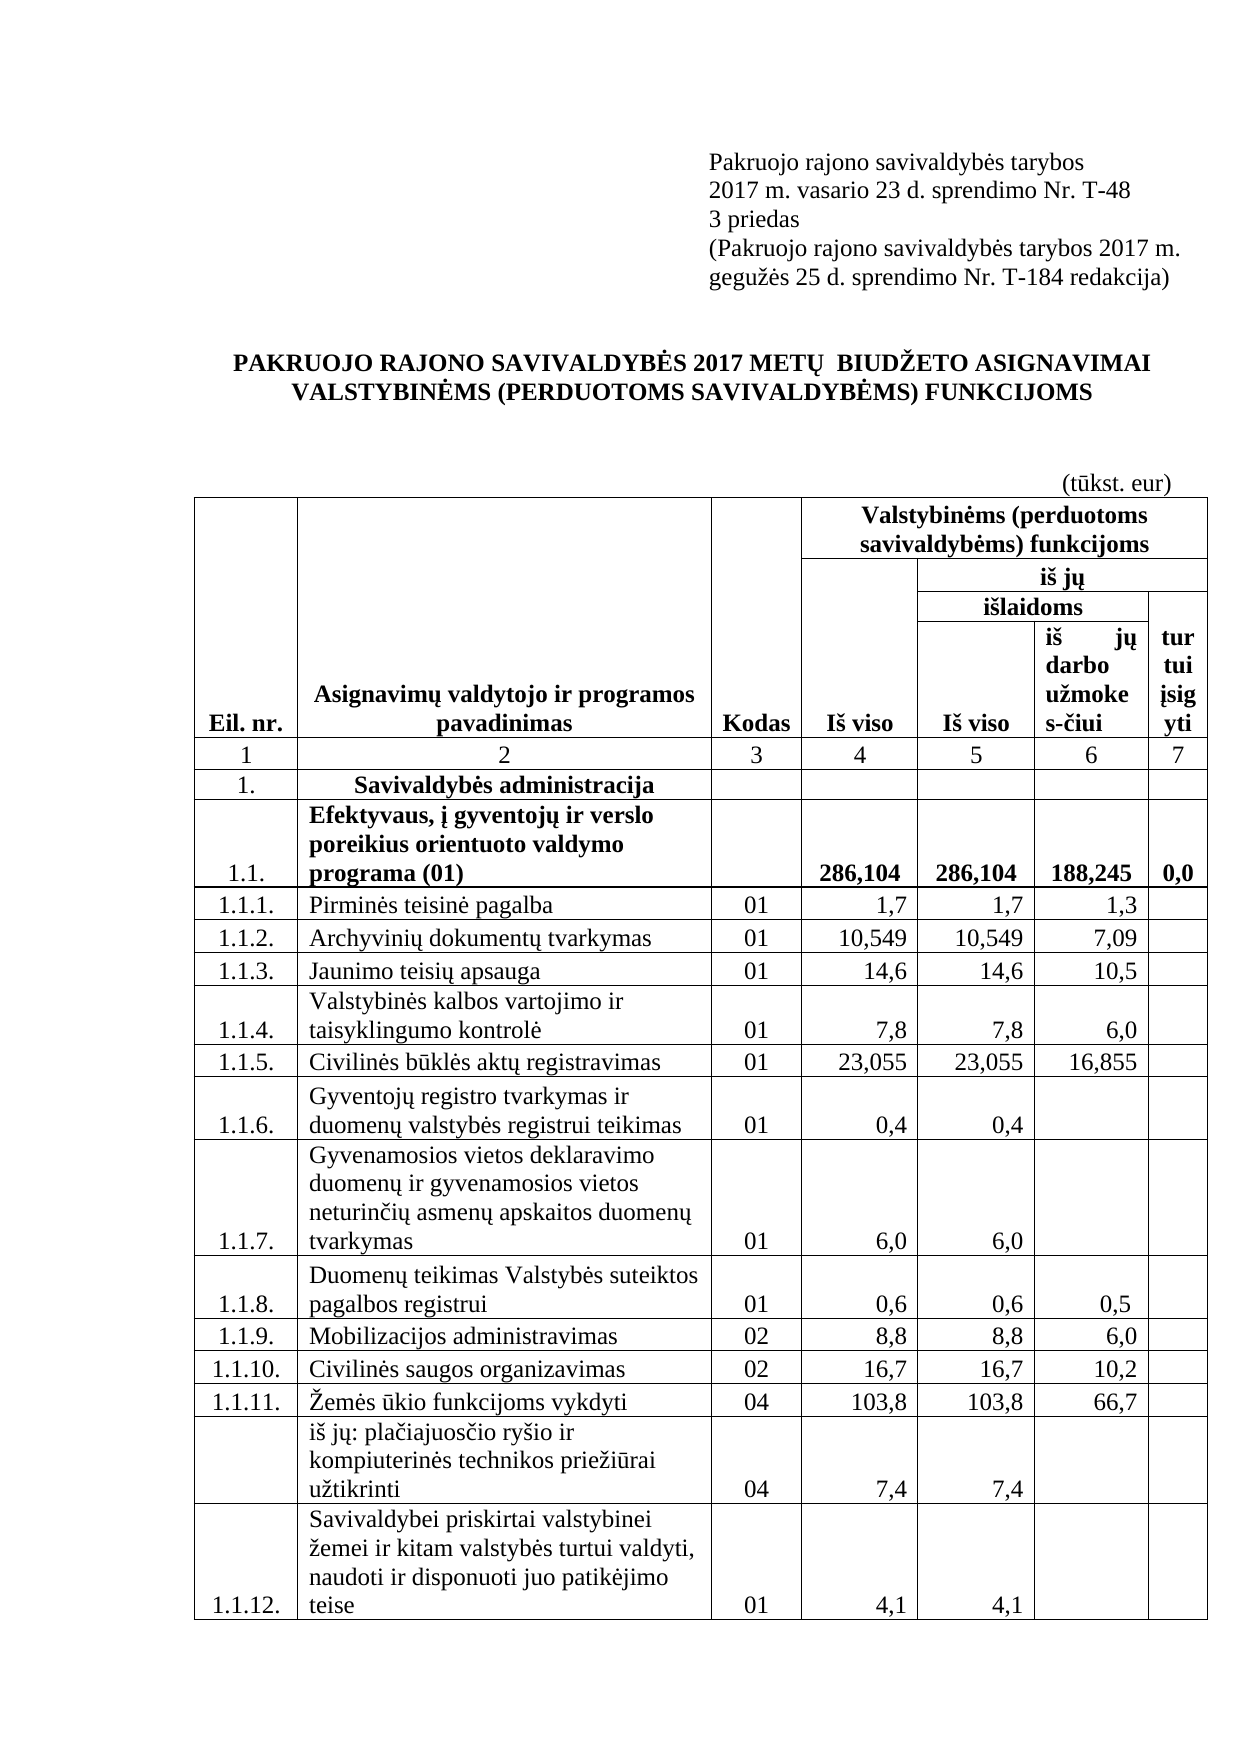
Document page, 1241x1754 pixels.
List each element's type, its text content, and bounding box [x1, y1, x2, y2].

table_cell 01 [712, 920, 801, 952]
table_cell [188, 591, 194, 621]
table_cell Eil. nr. [195, 498, 297, 737]
table_cell [1149, 953, 1207, 985]
table_cell [1208, 591, 1240, 621]
table_cell Žemės ūkio funkcijoms vykdyti [298, 1384, 711, 1416]
table_cell 0,6 [918, 1256, 1034, 1317]
table_cell 3 [712, 738, 801, 769]
table_cell [1208, 558, 1240, 591]
table_cell [188, 1416, 194, 1503]
table_cell [1149, 920, 1207, 952]
table_cell [188, 1076, 194, 1139]
table_cell 1.1.7. [195, 1140, 297, 1255]
table_cell 4,1 [918, 1504, 1034, 1619]
table_cell [210, 406, 289, 435]
table_cell Iš viso [802, 559, 917, 737]
table_cell 5 [918, 738, 1034, 769]
table_cell [1208, 1044, 1240, 1076]
table_cell 1.1.11. [195, 1384, 297, 1416]
table_cell [712, 800, 801, 886]
table_cell [1208, 1350, 1240, 1383]
table_cell [1208, 621, 1240, 650]
table_cell [1208, 886, 1240, 919]
table_cell [1208, 769, 1240, 799]
table_cell [188, 985, 194, 1043]
table_cell 1.1.4. [195, 986, 297, 1043]
table_cell 1.1.3. [195, 953, 297, 985]
table_cell [1208, 1255, 1240, 1317]
table_header [885, 464, 1051, 497]
table_cell turtui įsigyti [1149, 592, 1207, 737]
table_cell 10,2 [1035, 1351, 1148, 1383]
table_cell [188, 886, 194, 919]
table_cell 6,0 [1035, 986, 1148, 1043]
table_cell 103,8 [918, 1384, 1034, 1416]
table_cell [1208, 1383, 1240, 1416]
table_cell 8,8 [802, 1319, 917, 1350]
table_cell [188, 1139, 194, 1255]
table_cell [1149, 1077, 1207, 1139]
table_cell [712, 770, 801, 799]
table_cell 1.1.8. [195, 1256, 297, 1317]
table_cell [1035, 1504, 1148, 1619]
table_cell 1. [195, 770, 297, 799]
table_cell Duomenų teikimas Valstybės suteiktos pagalbos registrui [298, 1256, 711, 1317]
table_cell 6 [1035, 738, 1148, 769]
table_cell Valstybinėms (perduotoms savivaldybėms) funkcijoms [802, 498, 1207, 558]
table_cell Savivaldybės administracija [298, 770, 711, 799]
text gegužės 25 d. sprendimo Nr. T-184 redakcija) [177, 262, 1181, 291]
table_cell 01 [712, 1077, 801, 1139]
table_cell 1.1.1. [195, 888, 297, 919]
table_cell [1208, 919, 1240, 952]
table_cell [195, 1417, 297, 1503]
table_cell 10,549 [918, 920, 1034, 952]
table_cell 01 [712, 1256, 801, 1317]
table_cell Gyvenamosios vietos deklaravimo duomenų ir gyvenamosios vietos neturinčių asmenų apskaitos duomenų tvarkymas [298, 1140, 711, 1255]
table_cell Asignavimų valdytojo ir programos pavadinimas [298, 498, 711, 737]
table_cell [1035, 1417, 1148, 1503]
table_cell 286,104 [918, 800, 1034, 886]
table_cell 02 [712, 1351, 801, 1383]
table_cell Pirminės teisinė pagalba [298, 888, 711, 919]
table_cell 04 [712, 1417, 801, 1503]
table_cell 23,055 [802, 1045, 917, 1076]
table_cell 6,0 [802, 1140, 917, 1255]
table_cell 1,7 [802, 888, 917, 919]
table_cell [1208, 650, 1240, 737]
table_cell 103,8 [802, 1384, 917, 1416]
table_cell 7,8 [802, 986, 917, 1043]
table_cell 0,4 [802, 1077, 917, 1139]
table_cell [188, 1503, 194, 1619]
table_header [290, 464, 735, 497]
table_cell [1035, 1077, 1148, 1139]
table_cell 7,09 [1035, 920, 1148, 952]
table_cell 0,5 [1035, 1256, 1148, 1317]
table_cell 188,245 [1035, 800, 1148, 886]
text Pakruojo rajono savivaldybės tarybos [177, 147, 1181, 176]
table_header (tūkst. eur) [1051, 464, 1240, 497]
table_cell 0,6 [802, 1256, 917, 1317]
table_cell 6,0 [1035, 1319, 1148, 1350]
table_cell [1149, 986, 1207, 1043]
table_cell 01 [712, 1504, 801, 1619]
table_cell Archyvinių dokumentų tvarkymas [298, 920, 711, 952]
table_cell 7,4 [918, 1417, 1034, 1503]
table_cell išlaidoms [918, 592, 1148, 621]
table_cell [188, 1350, 194, 1383]
table_cell 0,4 [918, 1077, 1034, 1139]
table_cell 1 [195, 738, 297, 769]
table_cell [1208, 497, 1240, 558]
table_cell 7 [1149, 738, 1207, 769]
text 2017 m. vasario 23 d. sprendimo Nr. T-48 [177, 176, 1181, 204]
table_cell Efektyvaus, į gyventojų ir verslo poreikius orientuoto valdymo programa (01) [298, 800, 711, 886]
table_cell [1208, 952, 1240, 985]
table_cell 23,055 [918, 1045, 1034, 1076]
text 3 priedas [177, 204, 1181, 233]
table_cell [918, 770, 1034, 799]
table_cell [1208, 1318, 1240, 1350]
table_cell [1208, 1416, 1240, 1503]
table_cell [188, 621, 194, 650]
table_cell 16,7 [918, 1351, 1034, 1383]
table_cell [188, 650, 194, 737]
table_cell [1149, 888, 1207, 919]
table_cell [188, 737, 194, 769]
table_cell 1,7 [918, 888, 1034, 919]
table_cell [1208, 1503, 1240, 1619]
table_cell 7,8 [918, 986, 1034, 1043]
table_cell [1149, 1319, 1207, 1350]
table_cell [1035, 770, 1148, 799]
table_cell [188, 1044, 194, 1076]
table_cell 6,0 [918, 1140, 1034, 1255]
table_cell 1.1.12. [195, 1504, 297, 1619]
table_cell [1208, 1076, 1240, 1139]
table_cell 02 [712, 1319, 801, 1350]
table_cell [188, 558, 194, 591]
table_header [210, 464, 290, 497]
table_cell [1149, 1045, 1207, 1076]
table_header [188, 348, 1240, 497]
table_cell iš jų darbo užmokes-čiui [1035, 622, 1148, 737]
table_cell 01 [712, 1140, 801, 1255]
table_cell Gyventojų registro tvarkymas ir duomenų valstybės registrui teikimas [298, 1077, 711, 1139]
table_cell 7,4 [802, 1417, 917, 1503]
table_cell [188, 769, 194, 799]
table_cell [1208, 1139, 1240, 1255]
table_cell 4,1 [802, 1504, 917, 1619]
table_cell 2 [298, 738, 711, 769]
table_cell [1208, 799, 1240, 886]
table_cell 0,0 [1149, 800, 1207, 886]
table_cell [1208, 737, 1240, 769]
table_cell 10,549 [802, 920, 917, 952]
table_cell [1035, 1140, 1148, 1255]
table_cell [188, 952, 194, 985]
table_cell [1149, 1384, 1207, 1416]
table_cell [1149, 1417, 1207, 1503]
table_cell 1.1.9. [195, 1319, 297, 1350]
table_cell 01 [712, 1045, 801, 1076]
table_cell 1.1.5. [195, 1045, 297, 1076]
table_cell [1208, 985, 1240, 1043]
table_cell Civilinės būklės aktų registravimas [298, 1045, 711, 1076]
table_cell [1149, 1504, 1207, 1619]
table_cell Valstybinės kalbos vartojimo ir taisyklingumo kontrolė [298, 986, 711, 1043]
table_cell 1.1.6. [195, 1077, 297, 1139]
table_cell 16,855 [1035, 1045, 1148, 1076]
table_cell Iš viso [918, 622, 1034, 737]
table_cell 10,5 [1035, 953, 1148, 985]
table_cell 14,6 [802, 953, 917, 985]
table_cell [188, 1383, 194, 1416]
table_cell 01 [712, 953, 801, 985]
table_cell 1,3 [1035, 888, 1148, 919]
table_cell 1.1. [195, 800, 297, 886]
table_cell [188, 1318, 194, 1350]
table_cell [289, 406, 1174, 435]
table_cell 8,8 [918, 1319, 1034, 1350]
table_cell [1149, 770, 1207, 799]
table_cell Jaunimo teisių apsauga [298, 953, 711, 985]
table_cell 01 [712, 986, 801, 1043]
table_cell 01 [712, 888, 801, 919]
table_cell [188, 919, 194, 952]
table_cell iš jų [918, 559, 1207, 591]
table_header [735, 464, 884, 497]
table_cell 286,104 [802, 800, 917, 886]
table_cell 1.1.2. [195, 920, 297, 952]
table_cell 14,6 [918, 953, 1034, 985]
table_cell 1.1.10. [195, 1351, 297, 1383]
table_cell Civilinės saugos organizavimas [298, 1351, 711, 1383]
table_cell Mobilizacijos administravimas [298, 1319, 711, 1350]
table_cell 66,7 [1035, 1384, 1148, 1416]
table_cell [188, 799, 194, 886]
table_cell [188, 497, 194, 558]
table_cell 4 [802, 738, 917, 769]
table_cell Savivaldybei priskirtai valstybinei žemei ir kitam valstybės turtui valdyti, naudoti ir disponuoti juo patikėjimo teise [298, 1504, 711, 1619]
table_cell [802, 770, 917, 799]
table_cell [1149, 1351, 1207, 1383]
table_cell iš jų: plačiajuosčio ryšio ir kompiuterinės technikos priežiūrai užtikrinti [298, 1417, 711, 1503]
table_cell 16,7 [802, 1351, 917, 1383]
table_cell [1149, 1256, 1207, 1317]
table_cell [188, 1255, 194, 1317]
table_header PAKRUOJO RAJONO SAVIVALDYBĖS 2017 METŲ BIUDŽETO ASIGNAVIMAI VALSTYBINĖMS (PERDUOTOMS SAVIVALDYBĖMS) FUNKCIJOMS [210, 348, 1174, 406]
table_cell Kodas [712, 498, 801, 737]
text (Pakruojo rajono savivaldybės tarybos 2017 m. [177, 233, 1181, 262]
table_cell [1149, 1140, 1207, 1255]
table_cell 04 [712, 1384, 801, 1416]
